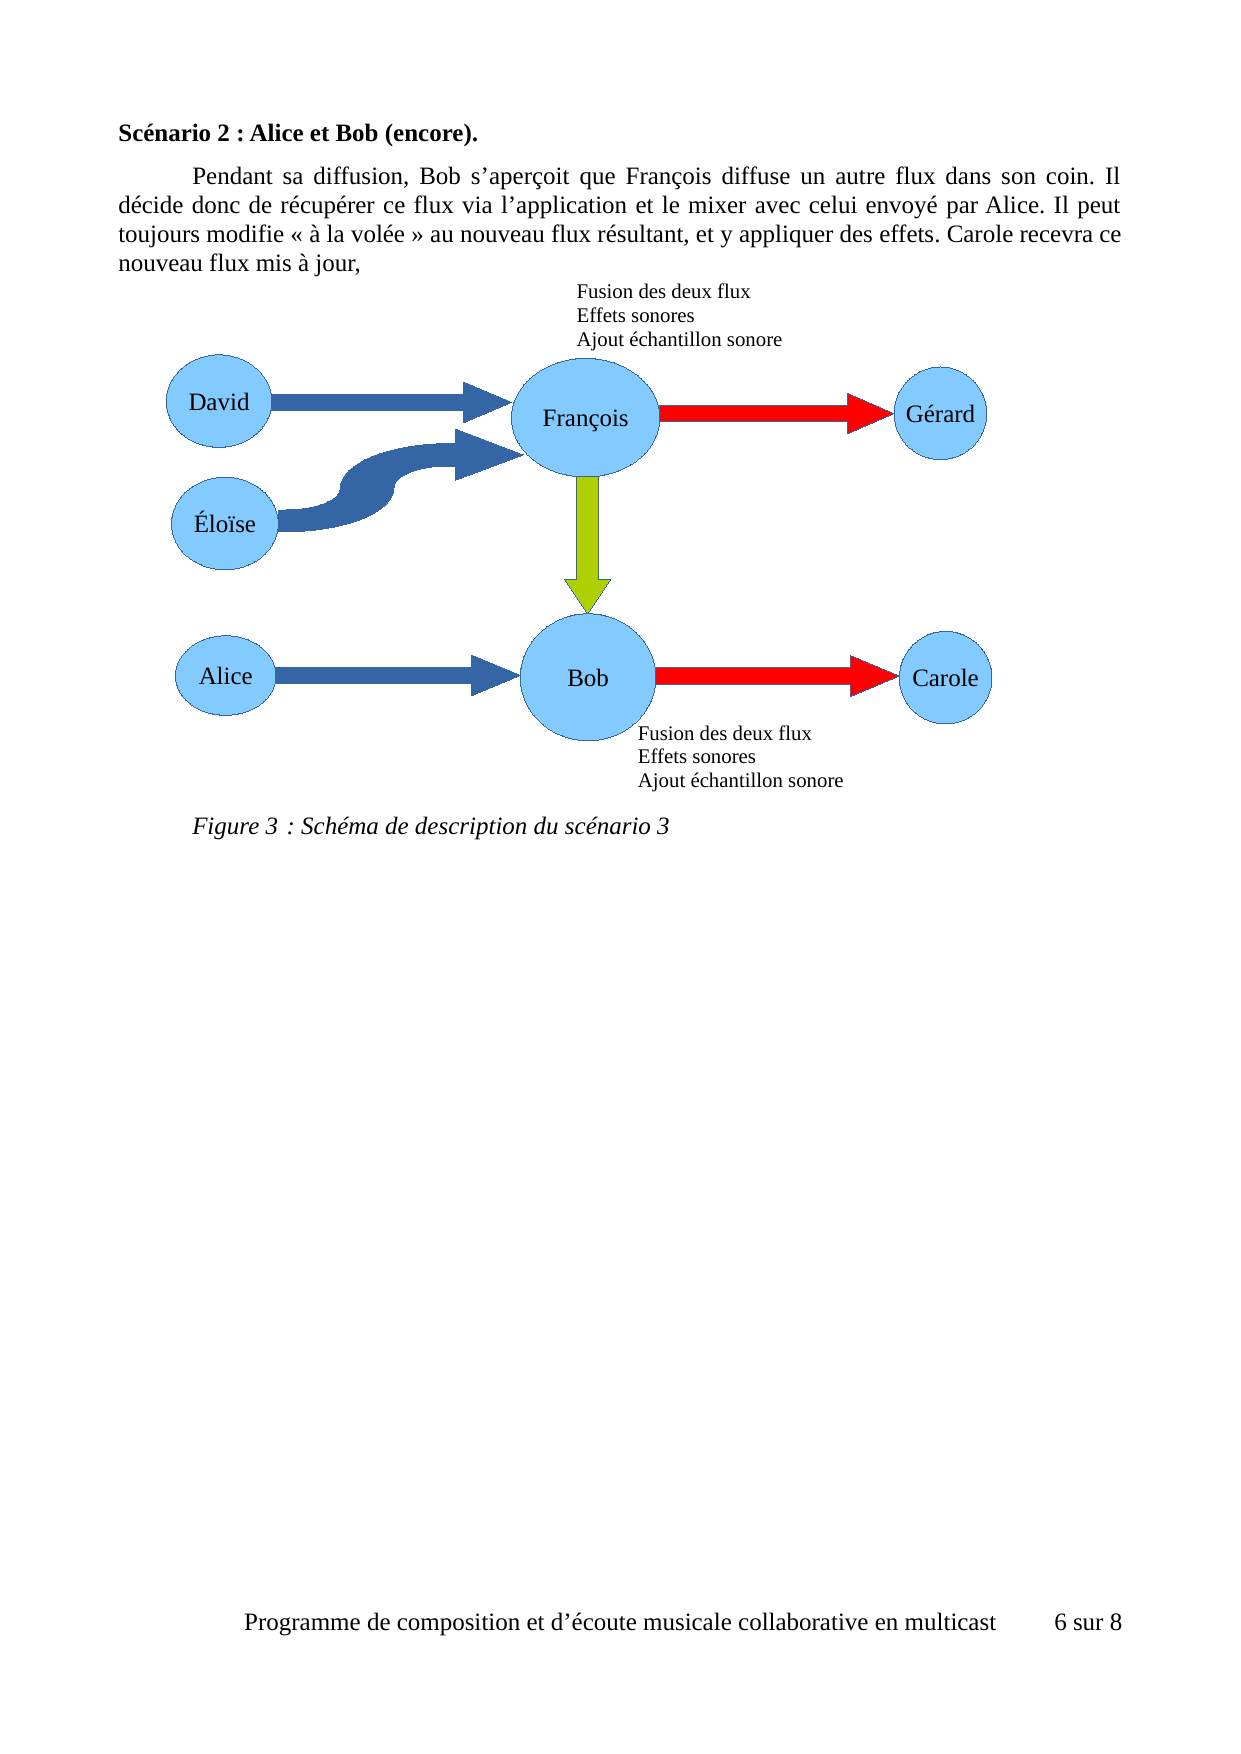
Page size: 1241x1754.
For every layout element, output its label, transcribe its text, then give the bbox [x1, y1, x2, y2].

text Pendant sa diffusion, Bob s’aperçoit que François diffuse un autre flux dans son coin. Il décide donc de récupérer ce flux via l’application et le mixer avec celui envoyé par Alice. Il peut toujours modifie « à la volée » au nouveau flux résultant, et y appliquer des effets. Carole recevra ce nouveau flux mis à jour, [118, 161, 1122, 276]
text Figure 3 : Schéma de description du scénario 3 [118, 811, 1122, 840]
text Scénario 2 : Alice et Bob (encore). [118, 118, 1122, 147]
